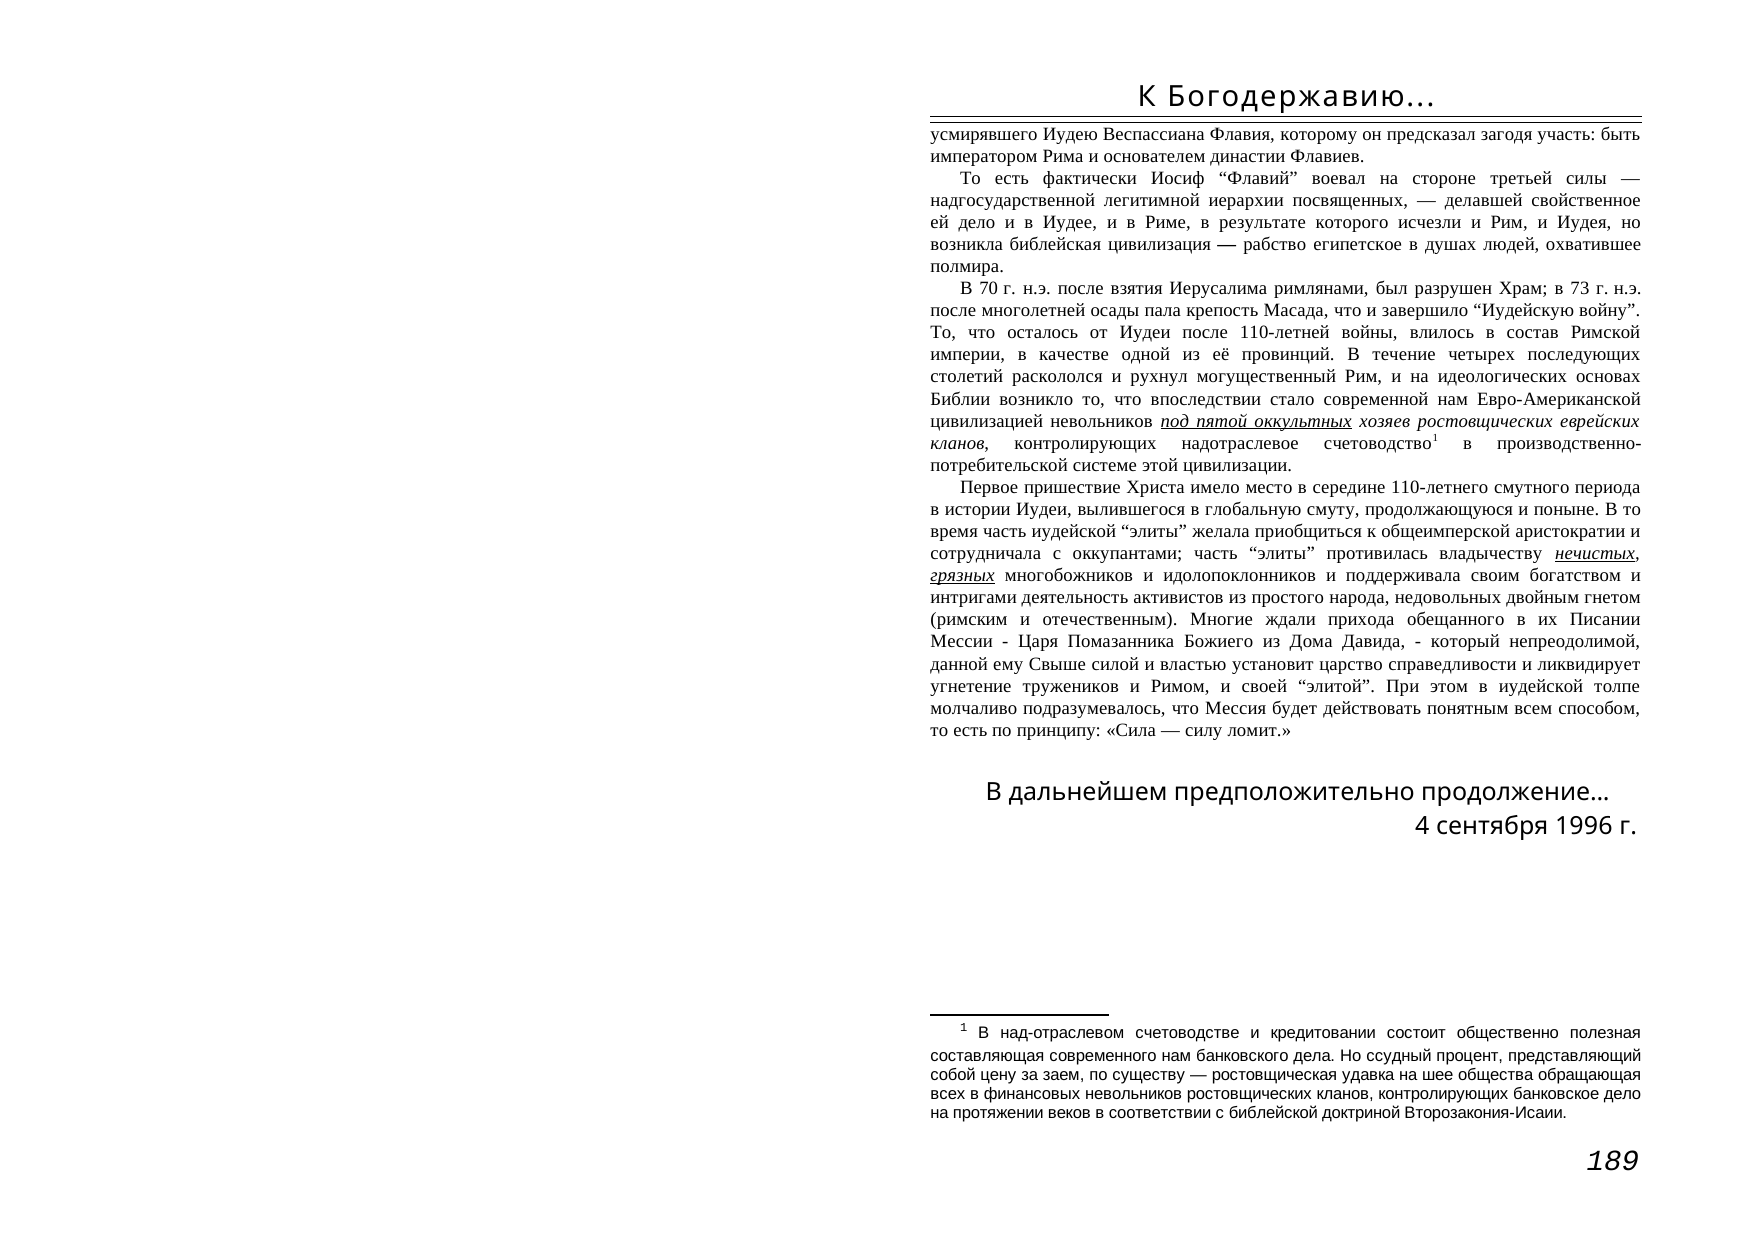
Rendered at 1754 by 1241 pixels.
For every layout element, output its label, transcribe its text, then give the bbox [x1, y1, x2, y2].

text усмирявшего Иудею Веспассиана Флавия, которому он предсказал загодя участь: быть императором Рима и основателем династии Флавиев. [930, 123, 1642, 166]
text В дальнейшем предположительно продолжение... [930, 774, 1642, 808]
text В над-отраслевом счетоводстве и кредитовании состоит общественно полезная составляющая современного нам банковского дела. Но ссудный процент, представляющий собой цену за заем, по существу — ростовщическая удавка на шее общества обращающая всех в финансовых невольников ростовщических кланов, контролирующих банковское дело на протяжении веков в соответствии с библейской доктриной Второзакония-Исаии. [930, 1021, 1642, 1122]
text 4 сентября 1996 г. [930, 808, 1642, 842]
text В 70 г. н.э. после взятия Иерусалима римлянами, был разрушен Храм; в 73 г. н.э. после многолетней осады пала крепость Масада, что и завершило “Иудейскую войну”. То, что осталось от Иудеи после 110-летней войны, влилось в состав Римской империи, в качестве одной из её провинций. В течение четырех последующих столетий раскололся и рухнул могущественный Рим, и на идеологических основах Библии возникло то, что впоследствии стало современной нам Евро-Американской цивилизацией невольников под пятой оккультных хозяев ростовщических еврейских кланов, контролирующих надотраслевое счетоводство в производственно-потребительской системе этой цивилизации. [930, 277, 1642, 475]
text Первое пришествие Христа имело место в середине 110-летнего смутного периода в истории Иудеи, вылившегося в глобальную смуту, продолжающуюся и поныне. В то время часть иудейской “элиты” желала приобщиться к общеимперской аристократии и сотрудничала с оккупантами; часть “элиты” противилась владычеству нечистых, грязных многобожников и идолопоклонников и поддерживала своим богатством и интригами деятельность активистов из простого народа, недовольных двойным гнетом (римским и отечественным). Многие ждали прихода обещанного в их Писании Мессии - Царя Помазанника Божиего из Дома Давида, - который непреодолимой, данной ему Свыше силой и властью установит царство справедливости и ликвидирует угнетение тружеников и Римом, и своей “элитой”. При этом в иудейской толпе молчаливо подразумевалось, что Мессия будет действовать понятным всем способом, то есть по принципу: «Сила — силу ломит.» [930, 475, 1642, 740]
text То есть фактически Иосиф “Флавий” воевал на стороне третьей силы — надгосударственной легитимной иерархии посвященных, — делавшей свойственное ей дело и в Иудее, и в Риме, в результате которого исчезли и Рим, и Иудея, но возникла библейская цивилизация — рабство египетское в душах людей, охватившее полмира. [930, 166, 1642, 277]
